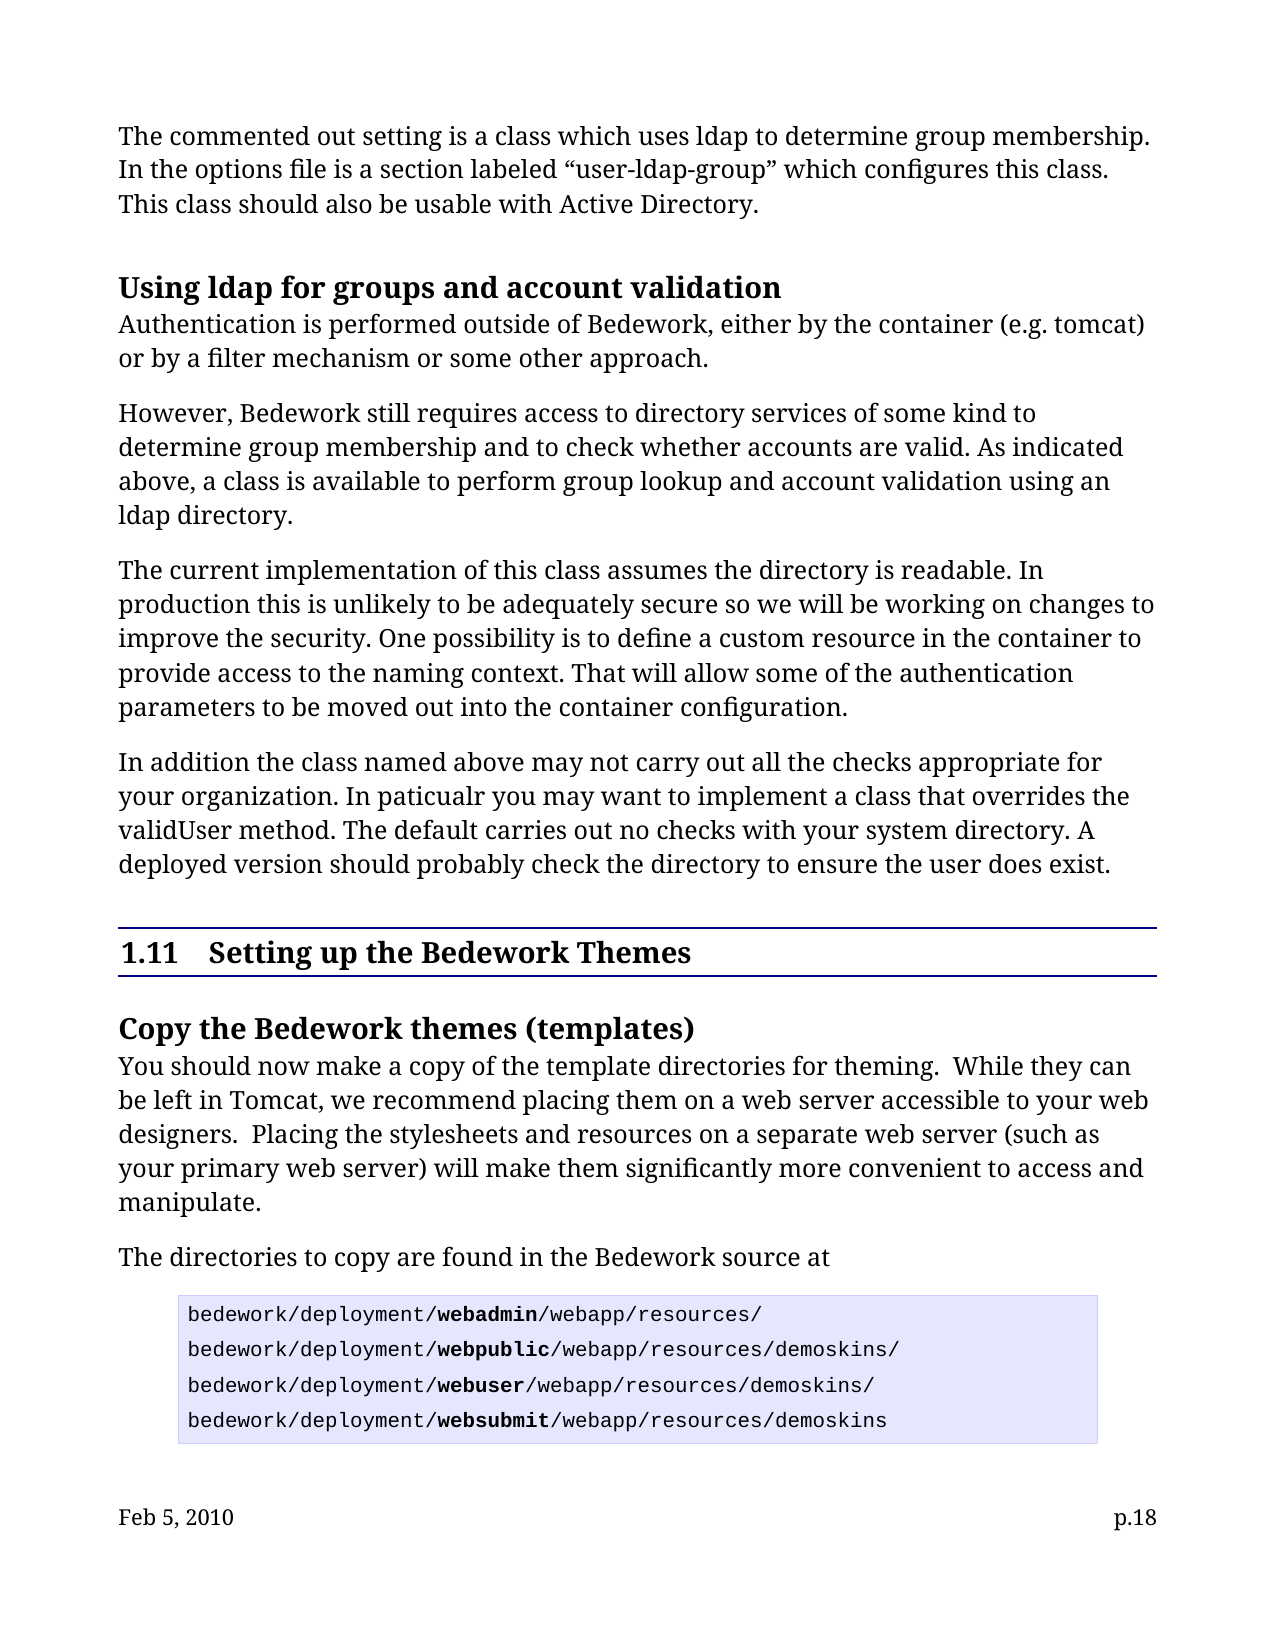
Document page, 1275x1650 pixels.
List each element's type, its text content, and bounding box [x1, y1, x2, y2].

subtitle Setting up the Bedework Themes [118, 929, 1157, 975]
text bedework/deployment/websubmit/webapp/resources/demoskins [179, 1401, 1097, 1443]
text However, Bedework still requires access to directory services of some kind to determine group membership and to check whether accounts are valid. As indicated above, a class is available to perform group lookup and account validation using an ldap directory. [118, 396, 1157, 532]
text Authentication is performed outside of Bedework, either by the container (e.g. tomcat) or by a filter mechanism or some other approach. [118, 307, 1157, 375]
text The directories to copy are found in the Bedework source at [118, 1240, 1157, 1274]
text In addition the class named above may not carry out all the checks appropriate for your organization. In paticualr you may want to implement a class that overrides the validUser method. The default carries out no checks with your system directory. A deployed version should probably check the directory to ensure the user does exist. [118, 744, 1157, 881]
text bedework/deployment/webuser/webapp/resources/demoskins/ [179, 1366, 1097, 1398]
text You should now make a copy of the template directories for theming. While they can be left in Tomcat, we recommend placing them on a web server accessible to your web designers. Placing the stylesheets and resources on a separate web server (such as your primary web server) will make them significantly more convenient to access and manipulate. [118, 1048, 1157, 1219]
text The commented out setting is a class which uses ldap to determine group membership. In the options file is a section labeled “user-ldap-group” which configures this class. This class should also be usable with Active Directory. [118, 118, 1157, 220]
subtitle Using ldap for groups and account validation [118, 267, 1157, 307]
text bedework/deployment/webadmin/webapp/resources/ [179, 1296, 1097, 1327]
text The current implementation of this class assumes the directory is readable. In production this is unlikely to be adequately secure so we will be working on changes to improve the security. One possibility is to define a custom resource in the container to provide access to the naming context. That will allow some of the authentication parameters to be moved out into the container configuration. [118, 553, 1157, 723]
subtitle Copy the Bedework themes (templates) [118, 1009, 1157, 1048]
text bedework/deployment/webpublic/webapp/resources/demoskins/ [179, 1330, 1097, 1363]
